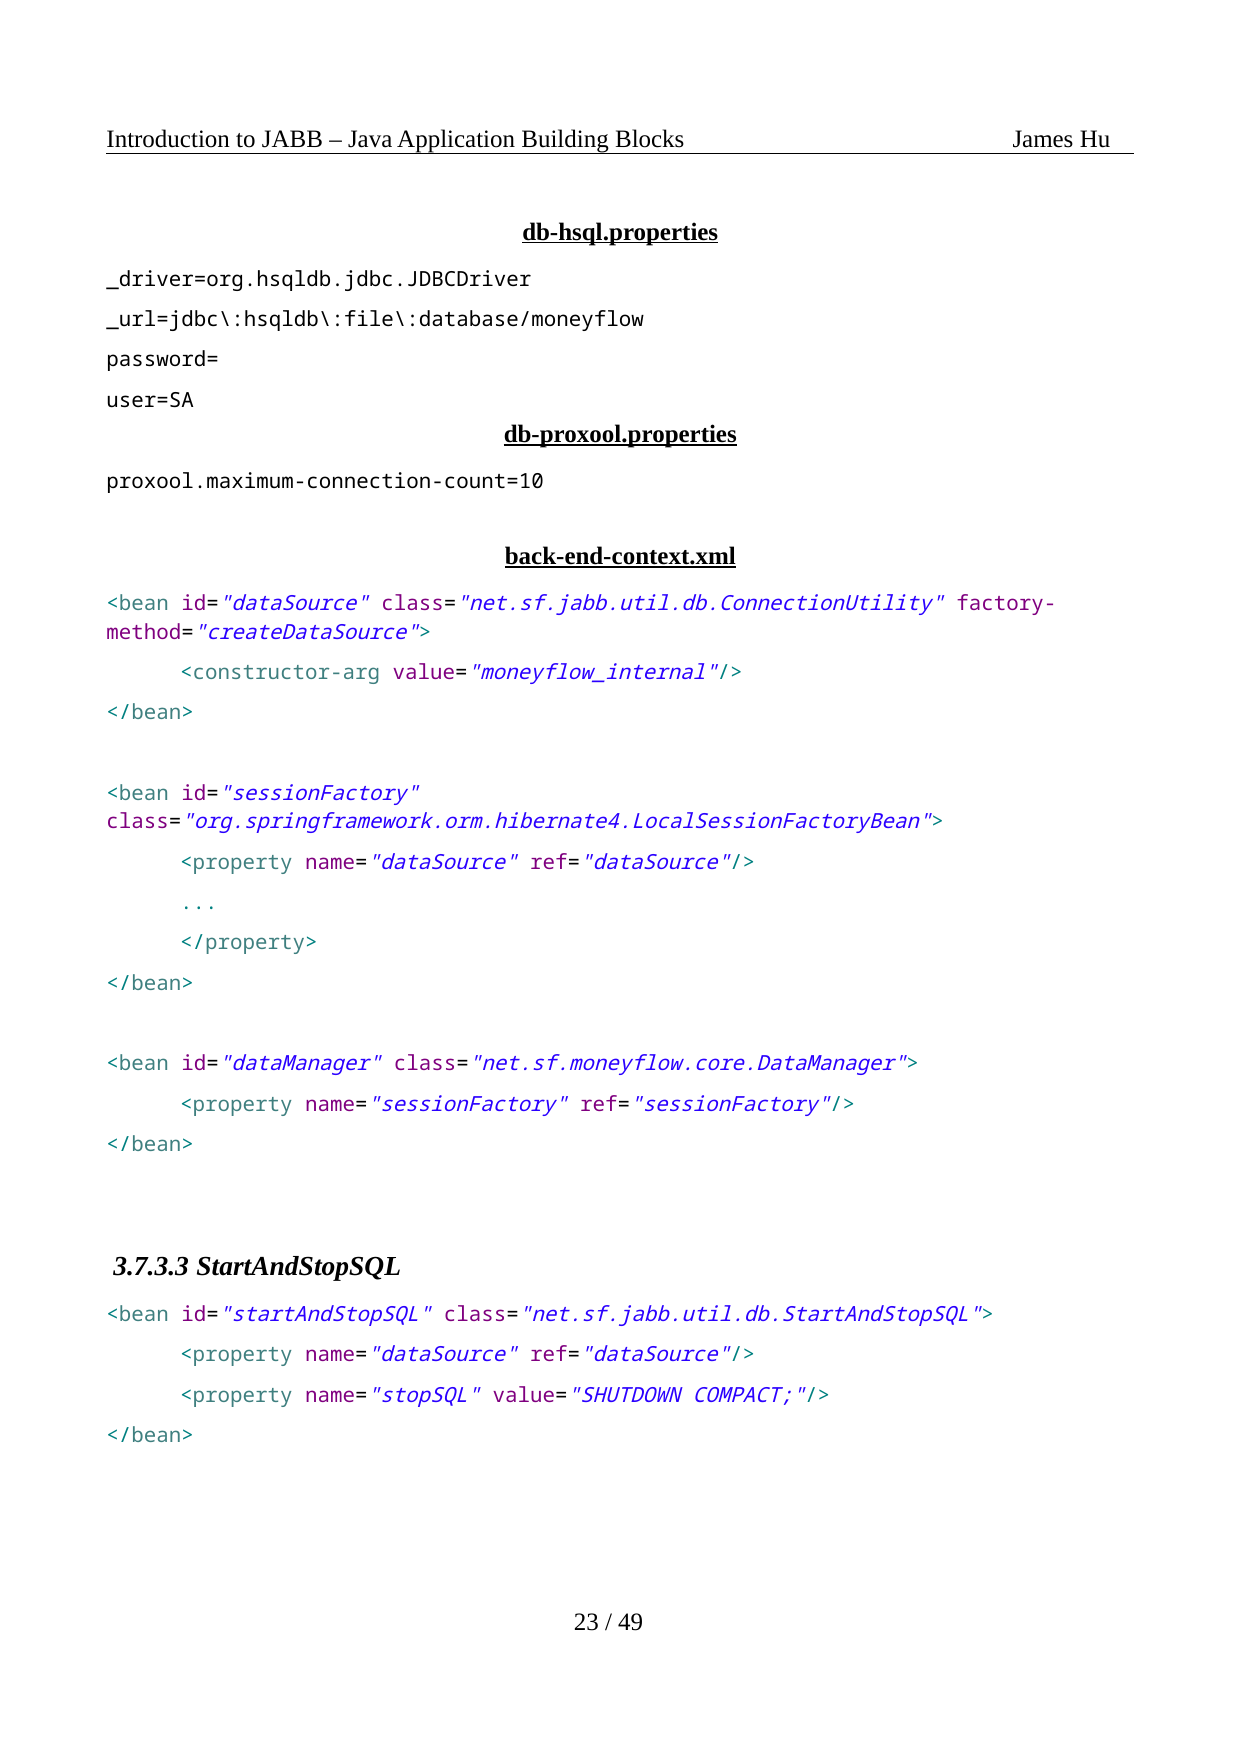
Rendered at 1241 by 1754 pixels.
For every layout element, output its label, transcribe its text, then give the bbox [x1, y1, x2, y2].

text </bean> [106, 1129, 1134, 1157]
text _url=jdbc\:hsqldb\:file\:database/moneyflow [106, 304, 1134, 333]
text <constructor-arg value="moneyflow_internal"/> [106, 657, 1134, 686]
text back-end-context.xml [106, 541, 1134, 570]
text <bean id="dataManager" class="net.sf.moneyflow.core.DataManager"> [106, 1048, 1134, 1077]
text db-proxool.properties [106, 419, 1134, 448]
text <bean id="startAndStopSQL" class="net.sf.jabb.util.db.StartAndStopSQL"> [106, 1299, 1134, 1328]
text <property name="sessionFactory" ref="sessionFactory"/> [106, 1089, 1134, 1117]
text </bean> [106, 1420, 1134, 1449]
text <bean id="sessionFactory" class="org.springframework.orm.hibernate4.LocalSessionFactoryBean"> [106, 778, 1134, 835]
text <property name="dataSource" ref="dataSource"/> [106, 847, 1134, 875]
text </bean> [106, 968, 1134, 996]
text <bean id="dataSource" class="net.sf.jabb.util.db.ConnectionUtility" factory-method="createDataSource"> [106, 588, 1134, 645]
text proxool.maximum-connection-count=10 [106, 466, 1134, 495]
text user=SA [106, 385, 1134, 413]
text <property name="stopSQL" value="SHUTDOWN COMPACT;"/> [106, 1380, 1134, 1408]
text </bean> [106, 697, 1134, 726]
text </property> [106, 927, 1134, 956]
text password= [106, 344, 1134, 373]
text _driver=org.hsqldb.jdbc.JDBCDriver [106, 264, 1134, 292]
text <property name="dataSource" ref="dataSource"/> [106, 1339, 1134, 1368]
text ... [106, 887, 1134, 916]
subtitle StartAndStopSQL [106, 1250, 1134, 1282]
text db-hsql.properties [106, 217, 1134, 246]
